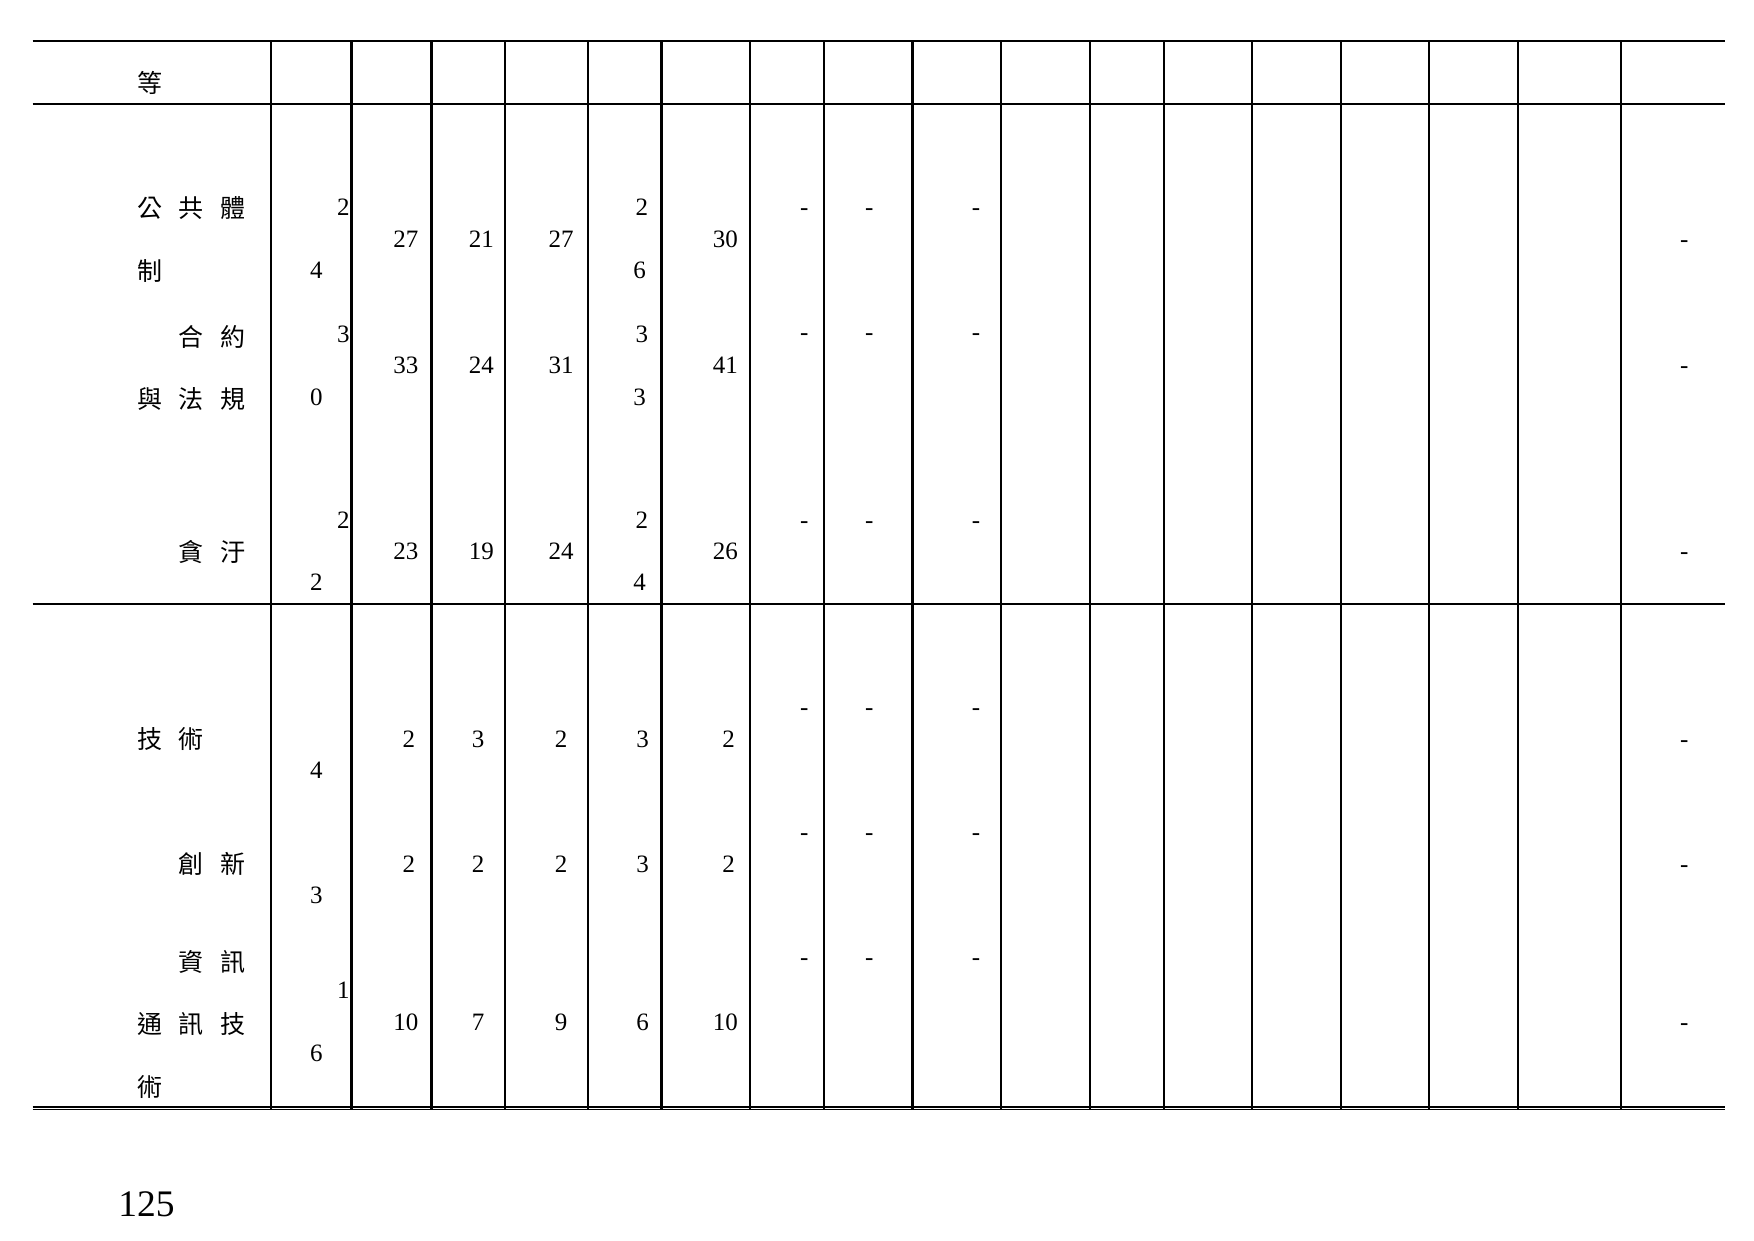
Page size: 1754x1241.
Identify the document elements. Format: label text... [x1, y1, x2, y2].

table_cell [1253, 915, 1340, 1106]
table_cell [272, 42, 350, 103]
table_cell [1430, 42, 1517, 103]
table_cell 資訊通訊技術 [33, 915, 270, 1106]
table_cell [1342, 290, 1428, 419]
table_cell [1165, 790, 1251, 915]
table_cell [1253, 790, 1340, 915]
table_cell - [751, 419, 823, 603]
table_cell [1519, 915, 1620, 1106]
table_cell 30 [663, 105, 749, 290]
table_cell 10 [353, 915, 430, 1106]
table_cell 3 [589, 605, 660, 790]
table_cell 31 [506, 290, 587, 419]
table_cell [1430, 419, 1517, 603]
table_cell 2 [433, 790, 504, 915]
table_cell - [751, 105, 823, 290]
table_cell 2 [663, 605, 749, 790]
table_cell [1091, 290, 1163, 419]
table_cell [1002, 915, 1089, 1106]
table_cell - [914, 915, 1000, 1106]
table_cell [1165, 915, 1251, 1106]
table_cell - [914, 42, 1000, 103]
table_cell 27 [353, 105, 430, 290]
table_cell 26 [663, 419, 749, 603]
table_cell [1165, 419, 1251, 603]
table_cell [1253, 105, 1340, 290]
table_cell 創新 [33, 790, 270, 915]
table_cell [1253, 605, 1340, 790]
table_cell - [1622, 605, 1724, 790]
table_cell [1002, 105, 1089, 290]
table_cell 合約與法規 [33, 290, 270, 419]
table_cell [1519, 790, 1620, 915]
table_cell 16 [272, 915, 350, 1106]
table_cell 9 [506, 915, 587, 1106]
table_cell [1430, 790, 1517, 915]
table_cell [1342, 419, 1428, 603]
table_cell [353, 42, 430, 103]
table_cell 7 [433, 915, 504, 1106]
table_cell 貪汙 [33, 419, 270, 603]
table_cell [1430, 915, 1517, 1106]
table_cell [1519, 42, 1620, 103]
table_cell 24 [272, 105, 350, 290]
table_cell 4 [272, 605, 350, 790]
table_cell [1002, 42, 1089, 103]
table_cell - [1622, 790, 1724, 915]
table_cell - [825, 105, 911, 290]
table_cell [1430, 290, 1517, 419]
table_cell - [914, 605, 1000, 790]
table_cell - [914, 290, 1000, 419]
table_cell [1342, 42, 1428, 103]
table_cell 19 [433, 419, 504, 603]
table_cell [1519, 290, 1620, 419]
table_cell [1342, 915, 1428, 1106]
table_cell - [751, 290, 823, 419]
table_cell [1091, 790, 1163, 915]
table_cell - [1622, 419, 1724, 603]
table_cell [1165, 42, 1251, 103]
table_cell [1253, 42, 1340, 103]
table_cell - [751, 915, 823, 1106]
table_cell 公共體制 [33, 105, 270, 290]
table_cell 33 [589, 290, 660, 419]
table_cell 24 [589, 419, 660, 603]
table_cell 27 [506, 105, 587, 290]
table_cell 2 [353, 790, 430, 915]
table_cell 2 [663, 790, 749, 915]
table_cell - [1622, 915, 1724, 1106]
table_cell [1253, 290, 1340, 419]
table_cell [1430, 105, 1517, 290]
table_cell [1165, 105, 1251, 290]
table_cell 24 [433, 290, 504, 419]
table_cell 41 [663, 290, 749, 419]
table_cell [1091, 605, 1163, 790]
table_cell [1165, 605, 1251, 790]
table_cell [1091, 105, 1163, 290]
table_cell 2 [506, 790, 587, 915]
table_cell [1519, 105, 1620, 290]
table_cell [1519, 605, 1620, 790]
table_cell 3 [589, 790, 660, 915]
table_cell [1091, 42, 1163, 103]
table_cell - [751, 42, 823, 103]
table_cell 24 [506, 419, 587, 603]
table_cell - [825, 42, 911, 103]
table_cell - [825, 915, 911, 1106]
table_cell - [825, 605, 911, 790]
table_cell - [825, 419, 911, 603]
table_cell [1253, 419, 1340, 603]
table_cell - [825, 290, 911, 419]
table_cell [1342, 605, 1428, 790]
table_cell 30 [272, 290, 350, 419]
table_cell [589, 42, 660, 103]
table_cell - [1622, 290, 1724, 419]
table_cell - [1622, 105, 1724, 290]
table_cell 2 [353, 605, 430, 790]
table_cell 33 [353, 290, 430, 419]
table_cell 22 [272, 419, 350, 603]
table_cell [663, 42, 749, 103]
table_cell - [914, 105, 1000, 290]
table_cell 2 [506, 605, 587, 790]
table_cell 21 [433, 105, 504, 290]
table_cell 23 [353, 419, 430, 603]
table_cell [1342, 790, 1428, 915]
table_cell - [1622, 42, 1724, 103]
table_cell [1091, 419, 1163, 603]
table_cell 26 [589, 105, 660, 290]
table_cell 6 [589, 915, 660, 1106]
table_cell [1002, 419, 1089, 603]
table_cell - [914, 790, 1000, 915]
table_cell [433, 42, 504, 103]
table_cell [1002, 290, 1089, 419]
table_cell 3 [433, 605, 504, 790]
table_cell 3 [272, 790, 350, 915]
table_cell [1430, 605, 1517, 790]
table_cell [1519, 419, 1620, 603]
table_cell [506, 42, 587, 103]
table_cell [1165, 290, 1251, 419]
table_cell [1091, 915, 1163, 1106]
table_cell - [914, 419, 1000, 603]
table_cell [1002, 605, 1089, 790]
table_cell - [825, 790, 911, 915]
table_cell 等 [33, 42, 270, 103]
table_cell 技術 [33, 605, 270, 790]
table_cell [1342, 105, 1428, 290]
table_cell [1002, 790, 1089, 915]
table_cell 10 [663, 915, 749, 1106]
table_cell - [751, 605, 823, 790]
table_cell - [751, 790, 823, 915]
